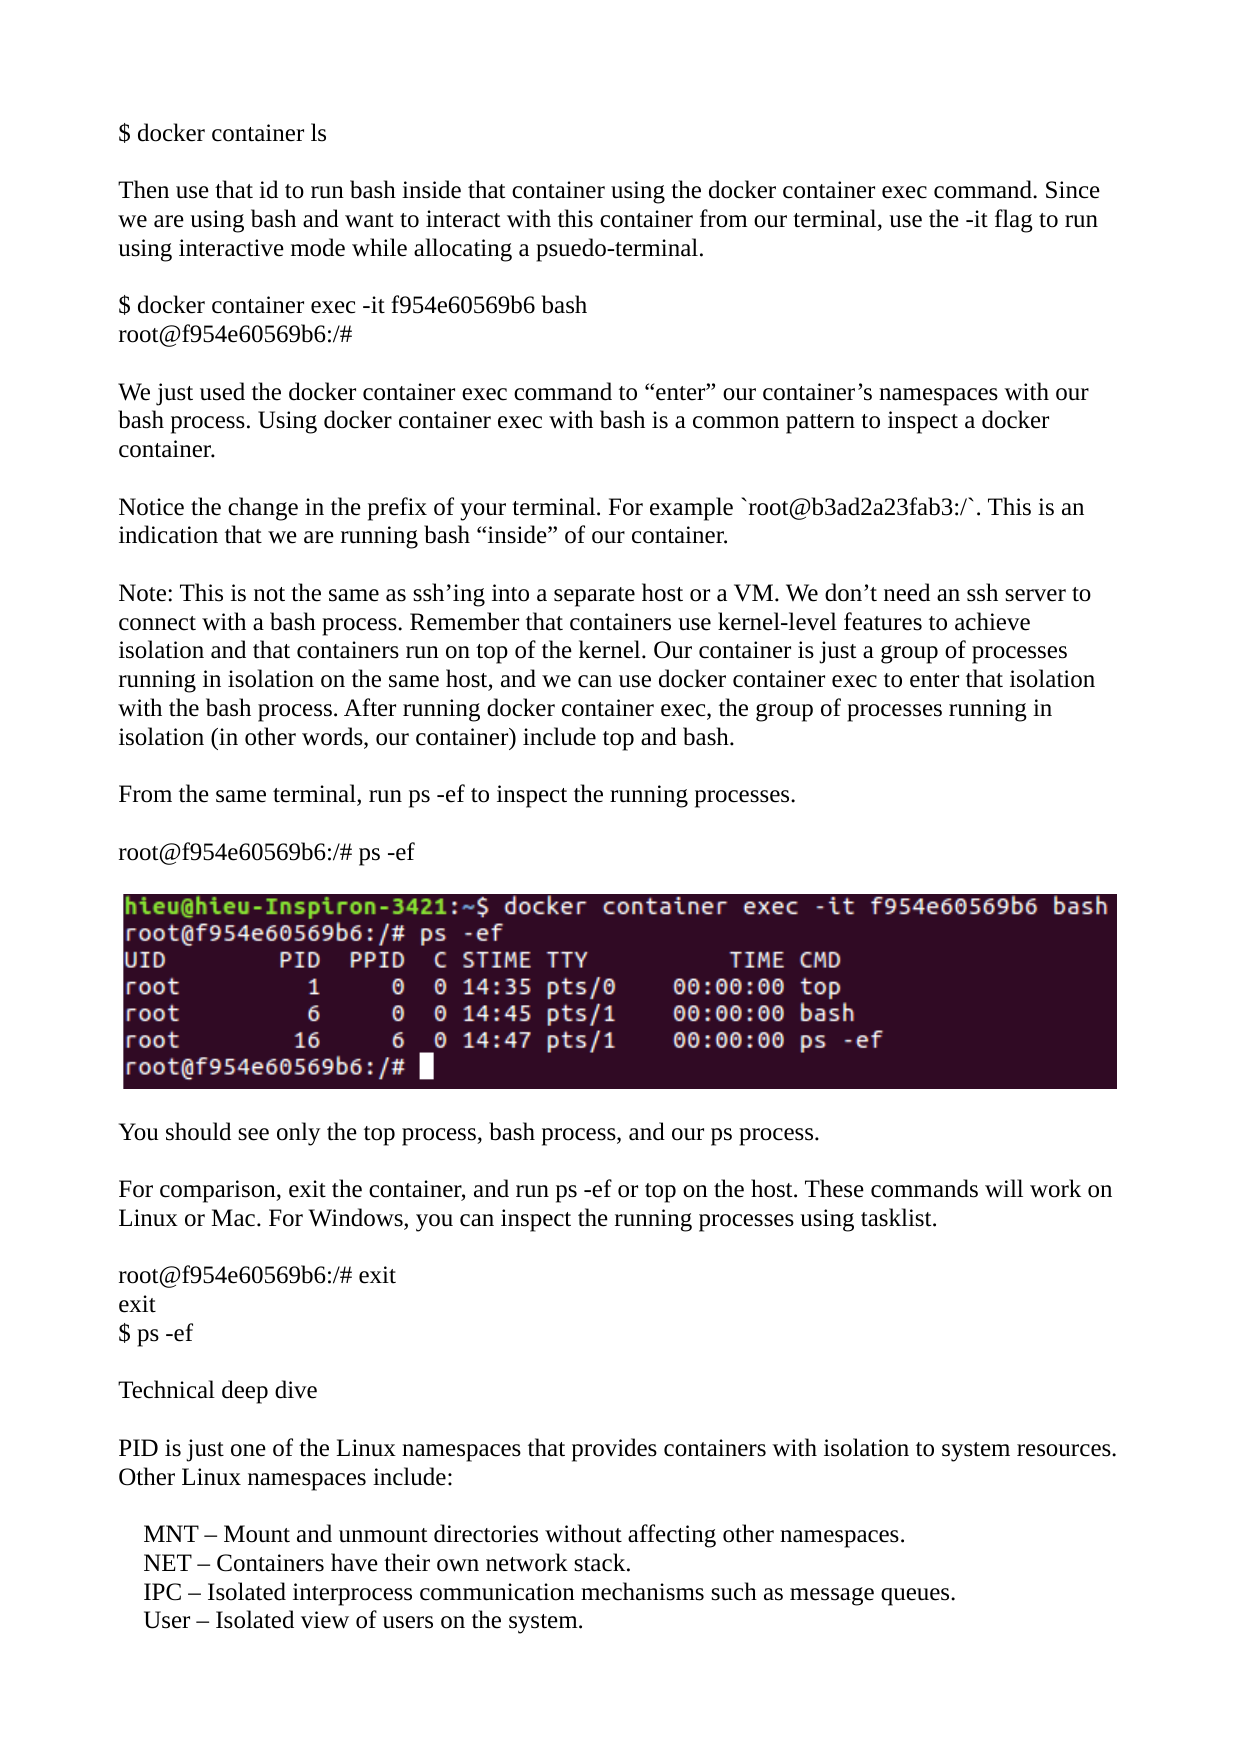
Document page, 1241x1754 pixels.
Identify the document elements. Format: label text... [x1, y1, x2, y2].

text $ docker container exec -it f954e60569b6 bash [118, 291, 1122, 319]
text root@f954e60569b6:/# [118, 319, 1122, 348]
text We just used the docker container exec command to “enter” our container’s namespaces with our bash process. Using docker container exec with bash is a common pattern to inspect a docker container. [118, 377, 1122, 463]
text MNT – Mount and unmount directories without affecting other namespaces. [118, 1519, 1122, 1548]
text $ docker container ls [118, 118, 1122, 147]
text Notice the change in the prefix of your terminal. For example `root@b3ad2a23fab3:/`. This is an indication that we are running bash “inside” of our container. [118, 492, 1122, 549]
text root@f954e60569b6:/# ps -ef [118, 837, 1122, 866]
text You should see only the top process, bash process, and our ps process. [118, 1117, 1122, 1146]
picture [123, 894, 1117, 1089]
text exit [118, 1289, 1122, 1318]
text root@f954e60569b6:/# exit [118, 1261, 1122, 1289]
text PID is just one of the Linux namespaces that provides containers with isolation to system resources. Other Linux namespaces include: [118, 1433, 1122, 1491]
text User – Isolated view of users on the system. [118, 1606, 1122, 1634]
text Note: This is not the same as ssh’ing into a separate host or a VM. We don’t need an ssh server to connect with a bash process. Remember that containers use kernel-level features to achieve isolation and that containers run on top of the kernel. Our container is just a group of processes running in isolation on the same host, and we can use docker container exec to enter that isolation with the bash process. After running docker container exec, the group of processes running in isolation (in other words, our container) include top and bash. [118, 578, 1122, 751]
text Technical deep dive [118, 1376, 1122, 1404]
text $ ps -ef [118, 1318, 1122, 1347]
text From the same terminal, run ps -ef to inspect the running processes. [118, 779, 1122, 808]
text Then use that id to run bash inside that container using the docker container exec command. Since we are using bash and want to interact with this container from our terminal, use the -it flag to run using interactive mode while allocating a psuedo-terminal. [118, 176, 1122, 262]
text NET – Containers have their own network stack. [118, 1548, 1122, 1577]
text For comparison, exit the container, and run ps -ef or top on the host. These commands will work on Linux or Mac. For Windows, you can inspect the running processes using tasklist. [118, 1174, 1122, 1232]
text IPC – Isolated interprocess communication mechanisms such as message queues. [118, 1577, 1122, 1606]
